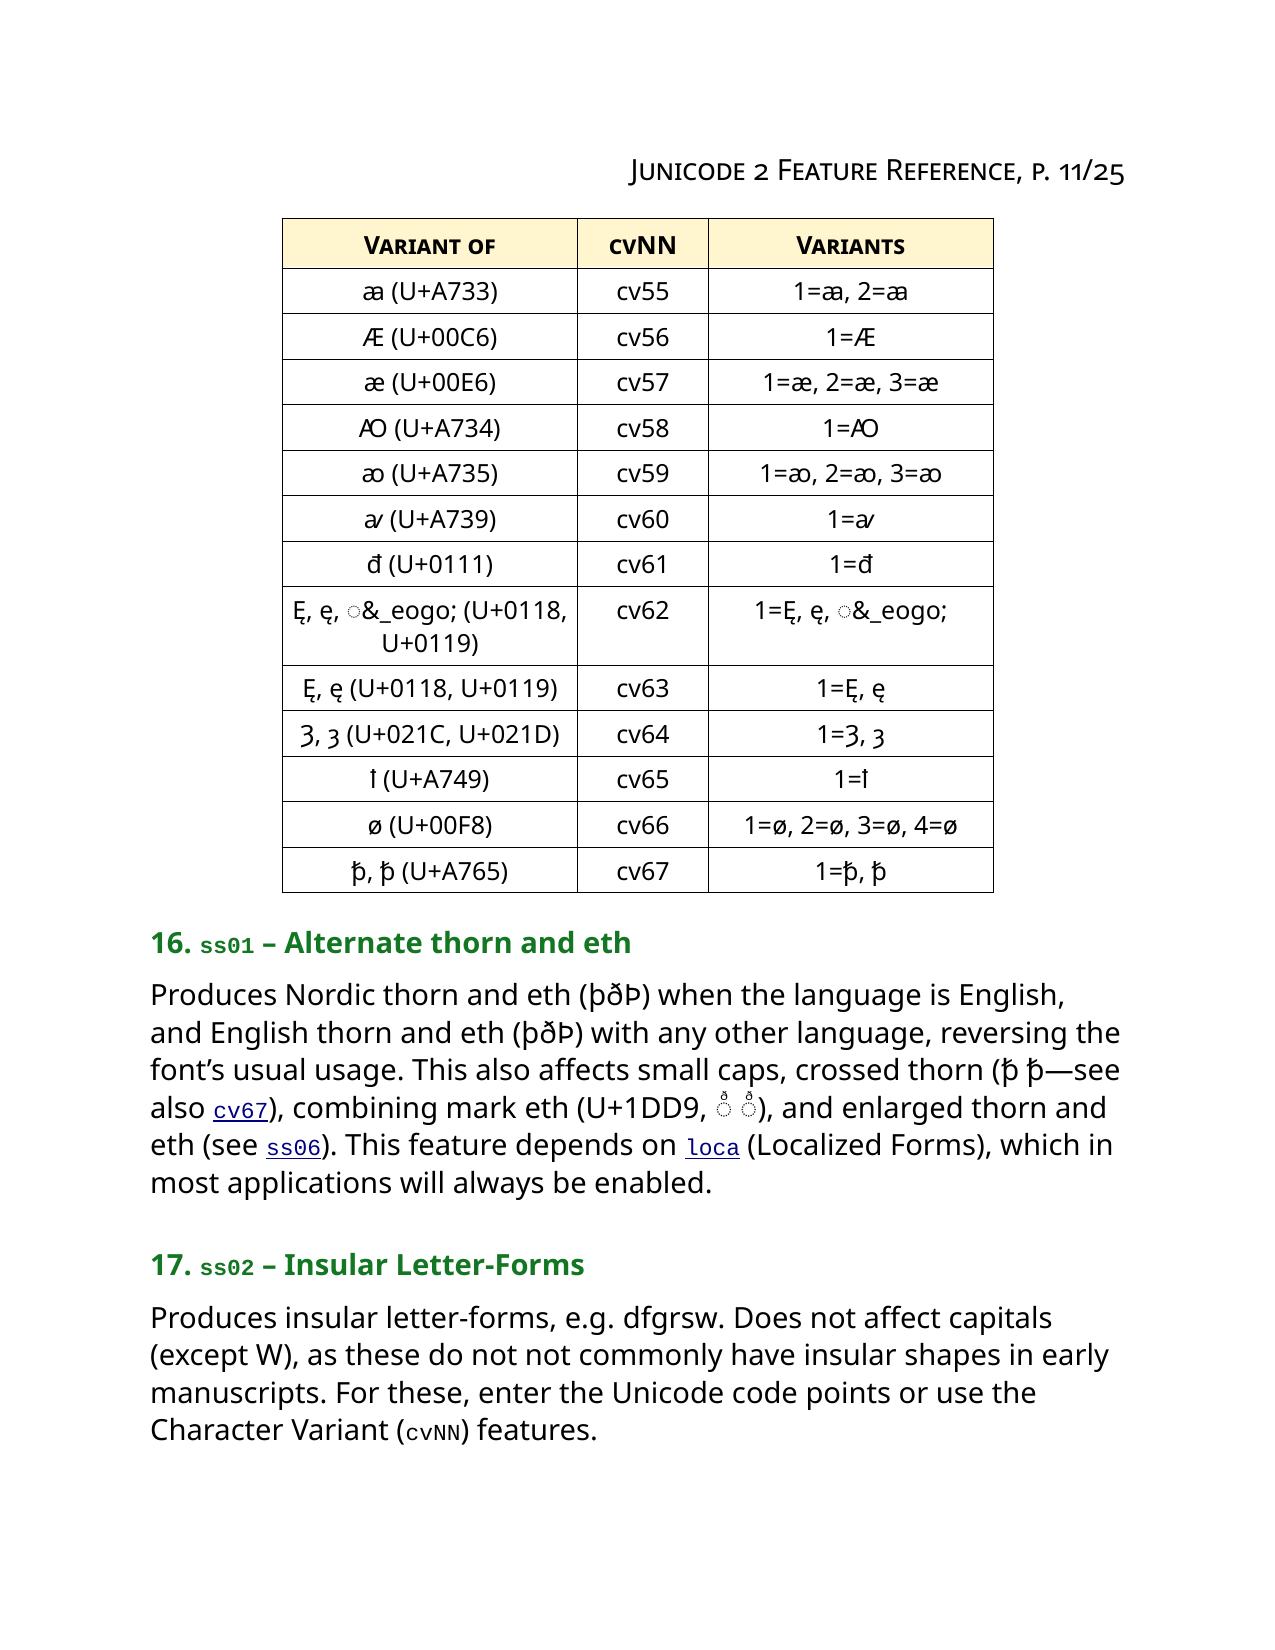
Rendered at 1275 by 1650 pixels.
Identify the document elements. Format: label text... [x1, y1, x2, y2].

table_cell ꜹ (U+A739) [283, 496, 577, 541]
table_cell Ę, ę (U+0118, U+0119) [283, 666, 577, 710]
table_cell Ȝ, ȝ (U+021C, U+021D) [283, 711, 577, 756]
table_cell ꜵ (U+A735) [283, 451, 577, 495]
table_cell 1=ø, 2=ø, 3=ø, 4=ø [709, 802, 993, 847]
table_cell cv60 [578, 496, 708, 541]
table_cell cv57 [578, 360, 708, 404]
table_cell 1=ꝉ [709, 757, 993, 801]
table_cell 1=ꜵ, 2=ꜵ, 3=ꜵ [709, 451, 993, 495]
table_cell ꝥ, ꝥ (U+A765) [283, 848, 577, 892]
table_cell 1=æ, 2=æ, 3=æ [709, 360, 993, 404]
table_cell cv66 [578, 802, 708, 847]
table_cell cv55 [578, 269, 708, 313]
table_cell 1=đ [709, 542, 993, 586]
table_cell cv64 [578, 711, 708, 756]
table_cell 1=Ꜵ [709, 405, 993, 449]
table_header cvNN [578, 219, 708, 267]
table_header Variant of [283, 219, 577, 267]
table_cell cv61 [578, 542, 708, 586]
table_cell ꝉ (U+A749) [283, 757, 577, 801]
text Produces insular letter-forms, e.g. dfgrsw. Does not affect capitals (except W), as these do not not commonly have insular shapes in early manuscripts. For these, enter the Unicode code points or use the Character Variant (cvNN) features. [150, 1298, 1125, 1448]
table_header Variants [709, 219, 993, 267]
table_cell 1=Ę, ę, ◌&_eogo; [709, 587, 993, 665]
table_cell 1=Ȝ, ȝ [709, 711, 993, 756]
table_cell Ꜵ (U+A734) [283, 405, 577, 449]
table_cell 1=ꜹ [709, 496, 993, 541]
subtitle 17. ss02 – Insular Letter-Forms [150, 1246, 1125, 1283]
table_cell cv59 [578, 451, 708, 495]
table_cell cv67 [578, 848, 708, 892]
table_cell æ (U+00E6) [283, 360, 577, 404]
table_cell 1=Æ [709, 314, 993, 358]
table_cell cv62 [578, 587, 708, 665]
table_cell Æ (U+00C6) [283, 314, 577, 358]
table_cell 1=ꝥ, ꝥ [709, 848, 993, 892]
table_cell ø (U+00F8) [283, 802, 577, 847]
table_cell ꜳ (U+A733) [283, 269, 577, 313]
table_cell đ (U+0111) [283, 542, 577, 586]
table_cell cv65 [578, 757, 708, 801]
table_cell cv63 [578, 666, 708, 710]
subtitle 16. ss01 – Alternate thorn and eth [150, 923, 1125, 961]
table_cell cv58 [578, 405, 708, 449]
table_cell Ę, ę, ◌&_eogo; (U+0118, U+0119) [283, 587, 577, 665]
table_cell 1=ꜳ, 2=ꜳ [709, 269, 993, 313]
table_cell cv56 [578, 314, 708, 358]
table_cell 1=Ę, ę [709, 666, 993, 710]
text Produces Nordic thorn and eth (þðÞ) when the language is English, and English thorn and eth (þðÞ) with any other language, reversing the font’s usual usage. This also affects small caps, crossed thorn (ꝥ ꝥ—see also cv67), combining mark eth (U+1DD9, ◌ᷙ ◌ᷙ), and enlarged thorn and eth (see ss06). This feature depends on loca (Localized Forms), which in most applications will always be enabled. [150, 976, 1125, 1201]
